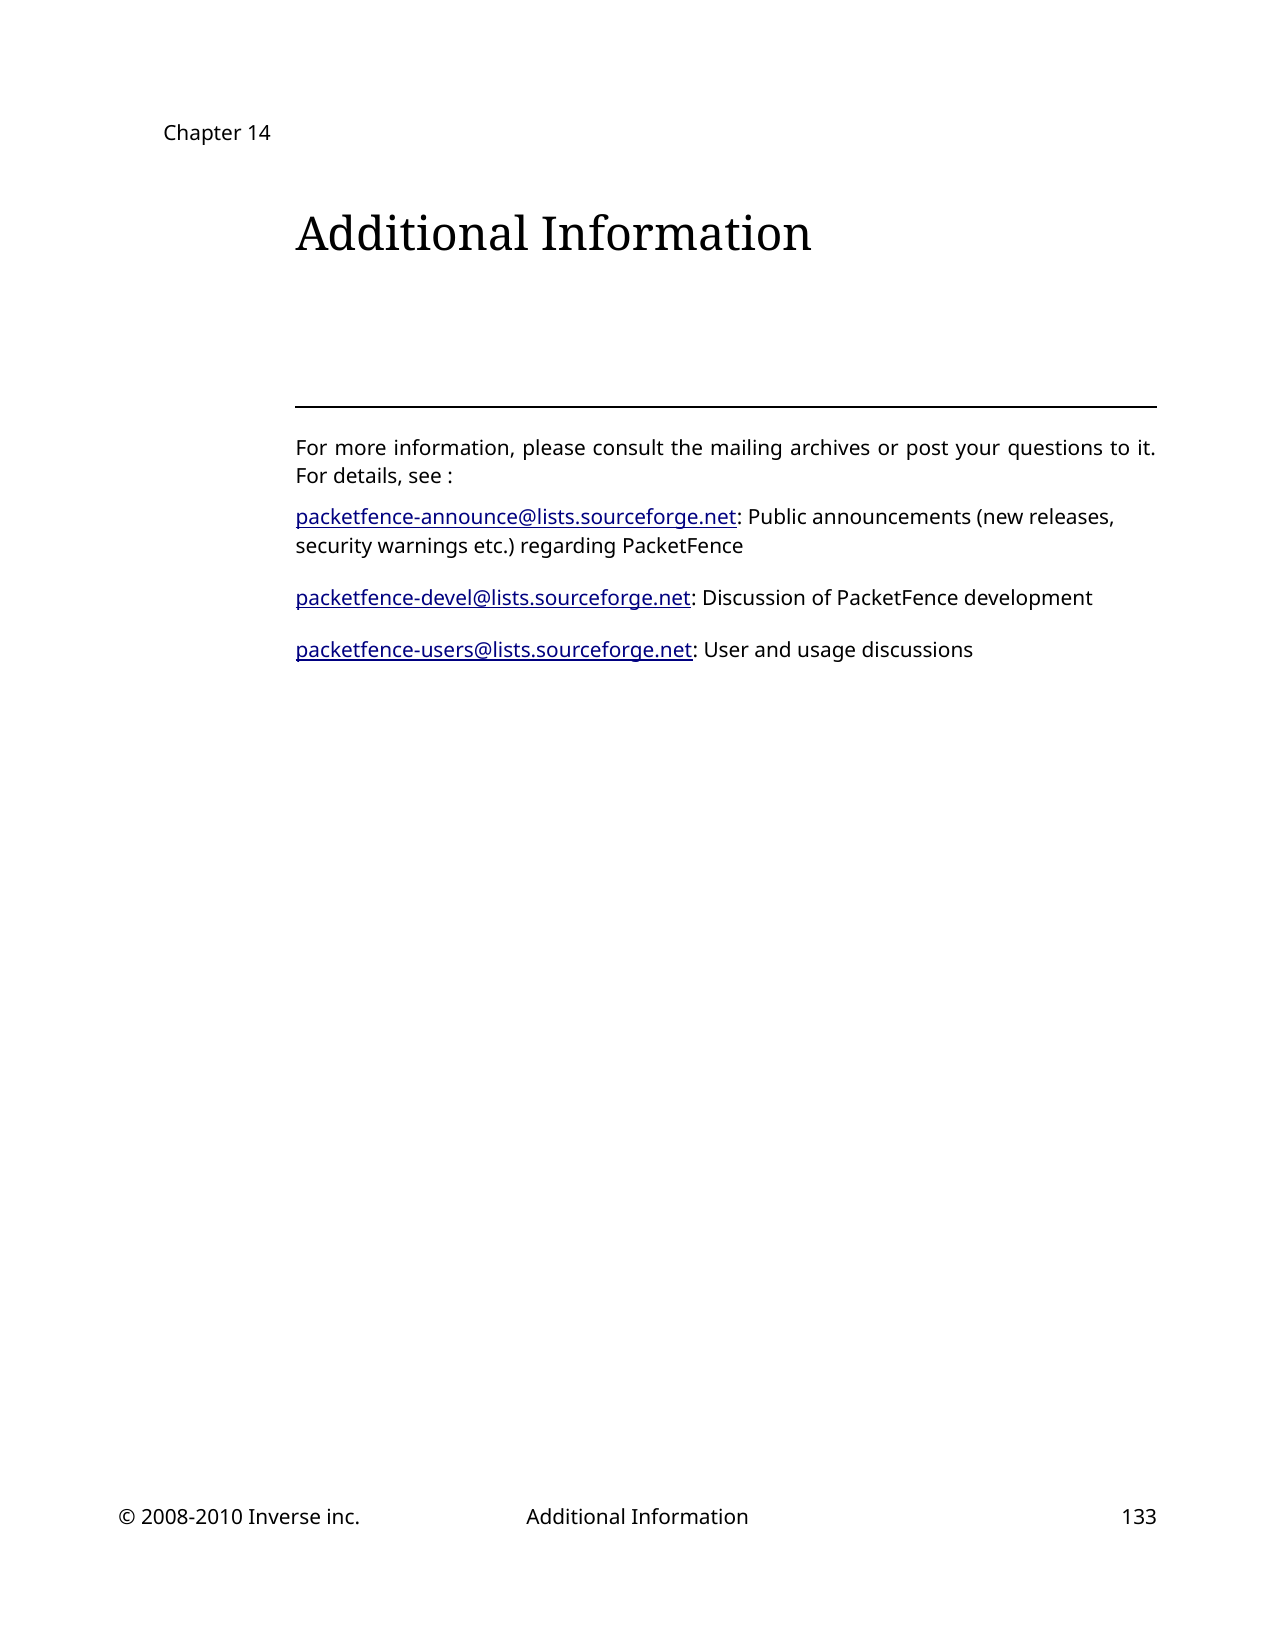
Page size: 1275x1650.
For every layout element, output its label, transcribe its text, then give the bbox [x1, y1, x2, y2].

subtitle Additional Information [295, 201, 1157, 406]
text packetfence-users@lists.sourceforge.net: User and usage discussions [295, 635, 1157, 663]
text packetfence-devel@lists.sourceforge.net: Discussion of PacketFence development [295, 583, 1157, 611]
text packetfence-announce@lists.sourceforge.net: Public announcements (new releases, security warnings etc.) regarding PacketFence [295, 502, 1157, 559]
text For more information, please consult the mailing archives or post your questions to it. For details, see : [295, 433, 1157, 490]
